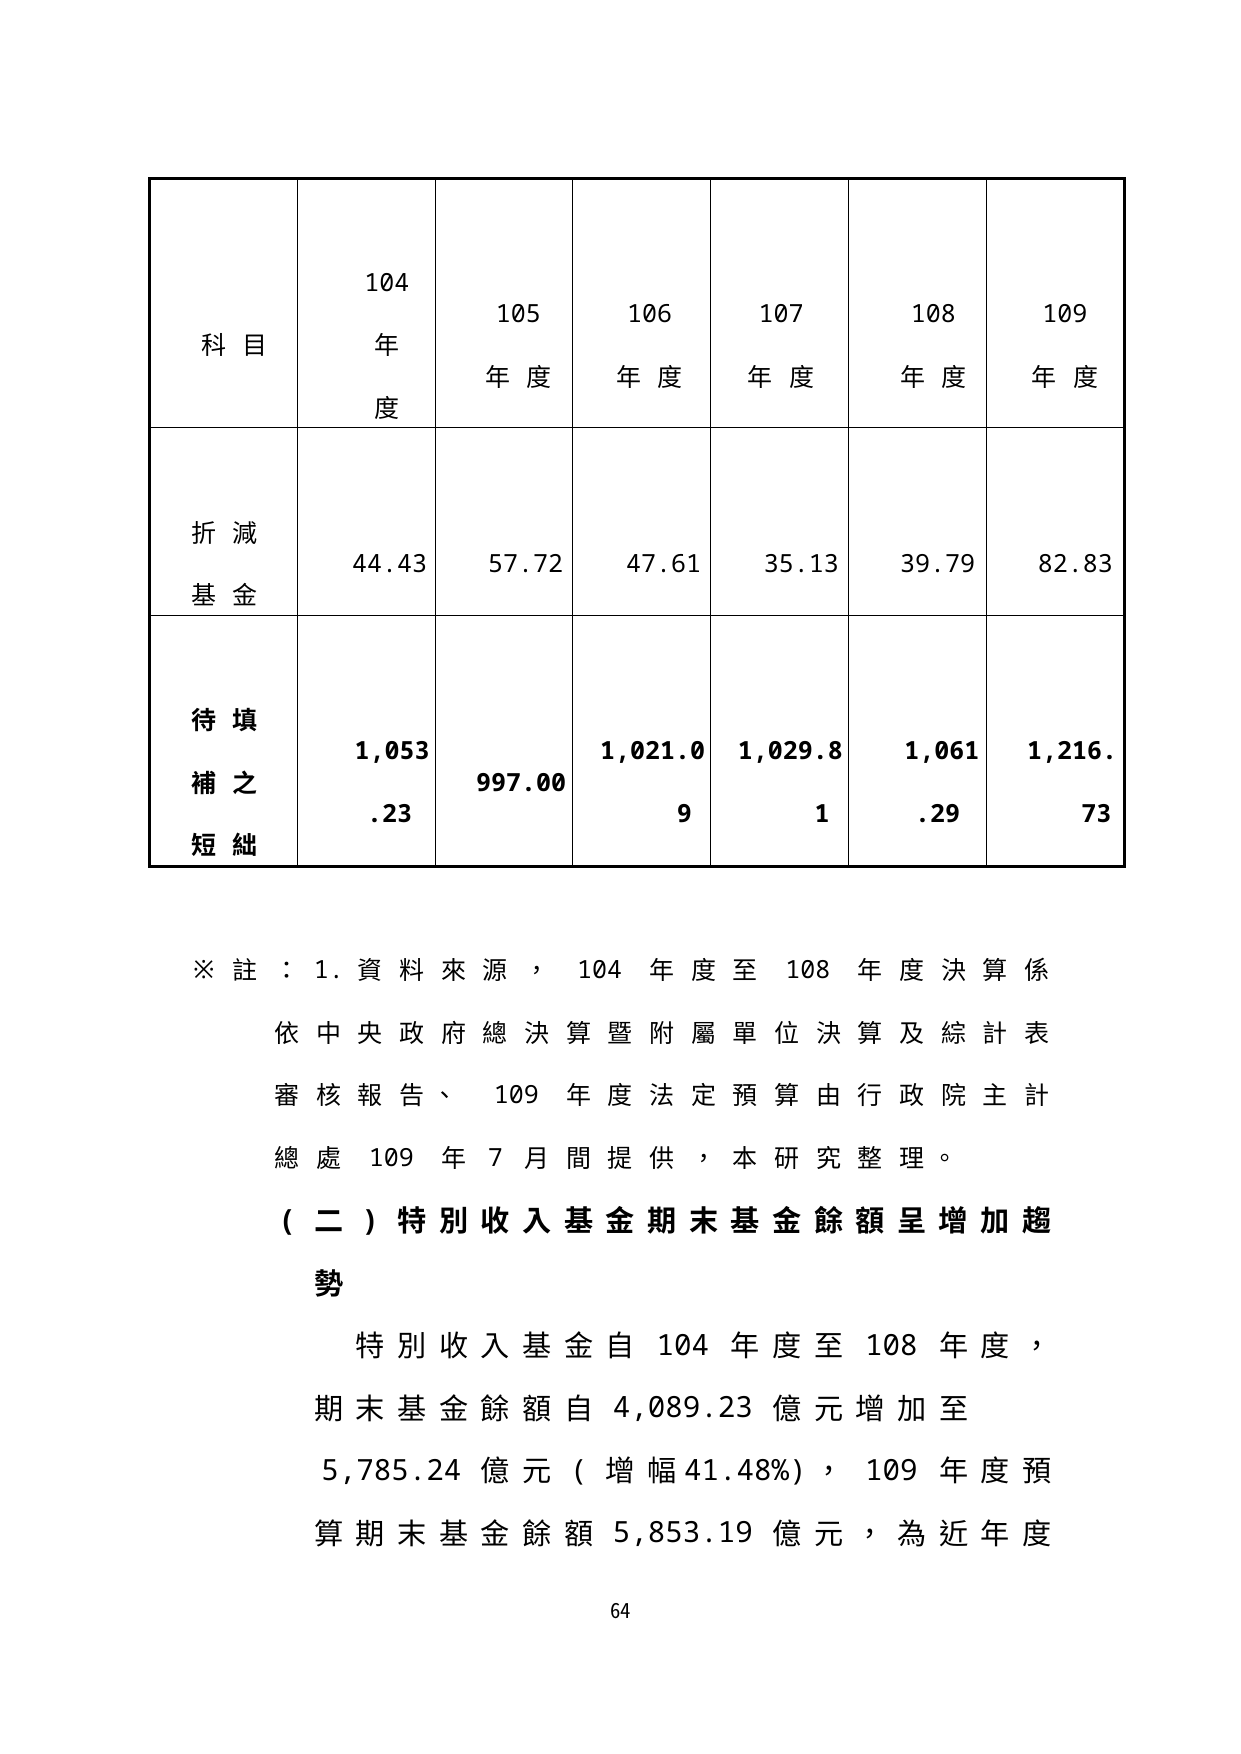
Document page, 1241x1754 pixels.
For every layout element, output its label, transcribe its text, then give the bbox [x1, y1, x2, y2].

table_cell 1,029.81 [711, 616, 848, 865]
table_header 106年度 [573, 180, 710, 427]
text (二)特別收入基金期末基金餘額呈增加趨勢 [242, 1177, 1058, 1302]
table_cell 44.43 [298, 428, 435, 615]
table_cell 39.79 [849, 428, 986, 615]
table_cell 折減基金 [151, 428, 297, 615]
table_header 105年度 [436, 180, 572, 427]
table_cell 待填補之短絀 [151, 616, 297, 865]
table_cell 57.72 [436, 428, 572, 615]
table_header 108年度 [849, 180, 986, 427]
table_cell 82.83 [987, 428, 1123, 615]
table_header 科目 [151, 180, 297, 427]
table_header 109年度 [987, 180, 1123, 427]
text ※註：1.資料來源，104年度至108年度決算係依中央政府總決算暨附屬單位決算及綜計表審核報告、109年度法定預算由行政院主計總處109年7月間提供，本研究整理。 [139, 927, 1087, 1177]
table_cell 1,053.23 [298, 616, 435, 865]
table_header 107年度 [711, 180, 848, 427]
text 特別收入基金自104年度至108年度，期末基金餘額自4,089.23億元增加至5,785.24億元(增幅41.48%)，109年度預算期末基金餘額5,853.19億元，為近年度 [271, 1302, 1058, 1552]
table_cell 997.00 [436, 616, 572, 865]
table_cell 47.61 [573, 428, 710, 615]
table_header 104年度 [298, 180, 435, 427]
table_cell 35.13 [711, 428, 848, 615]
table_cell 1,021.09 [573, 616, 710, 865]
table_cell 1,061.29 [849, 616, 986, 865]
table_cell 1,216.73 [987, 616, 1123, 865]
